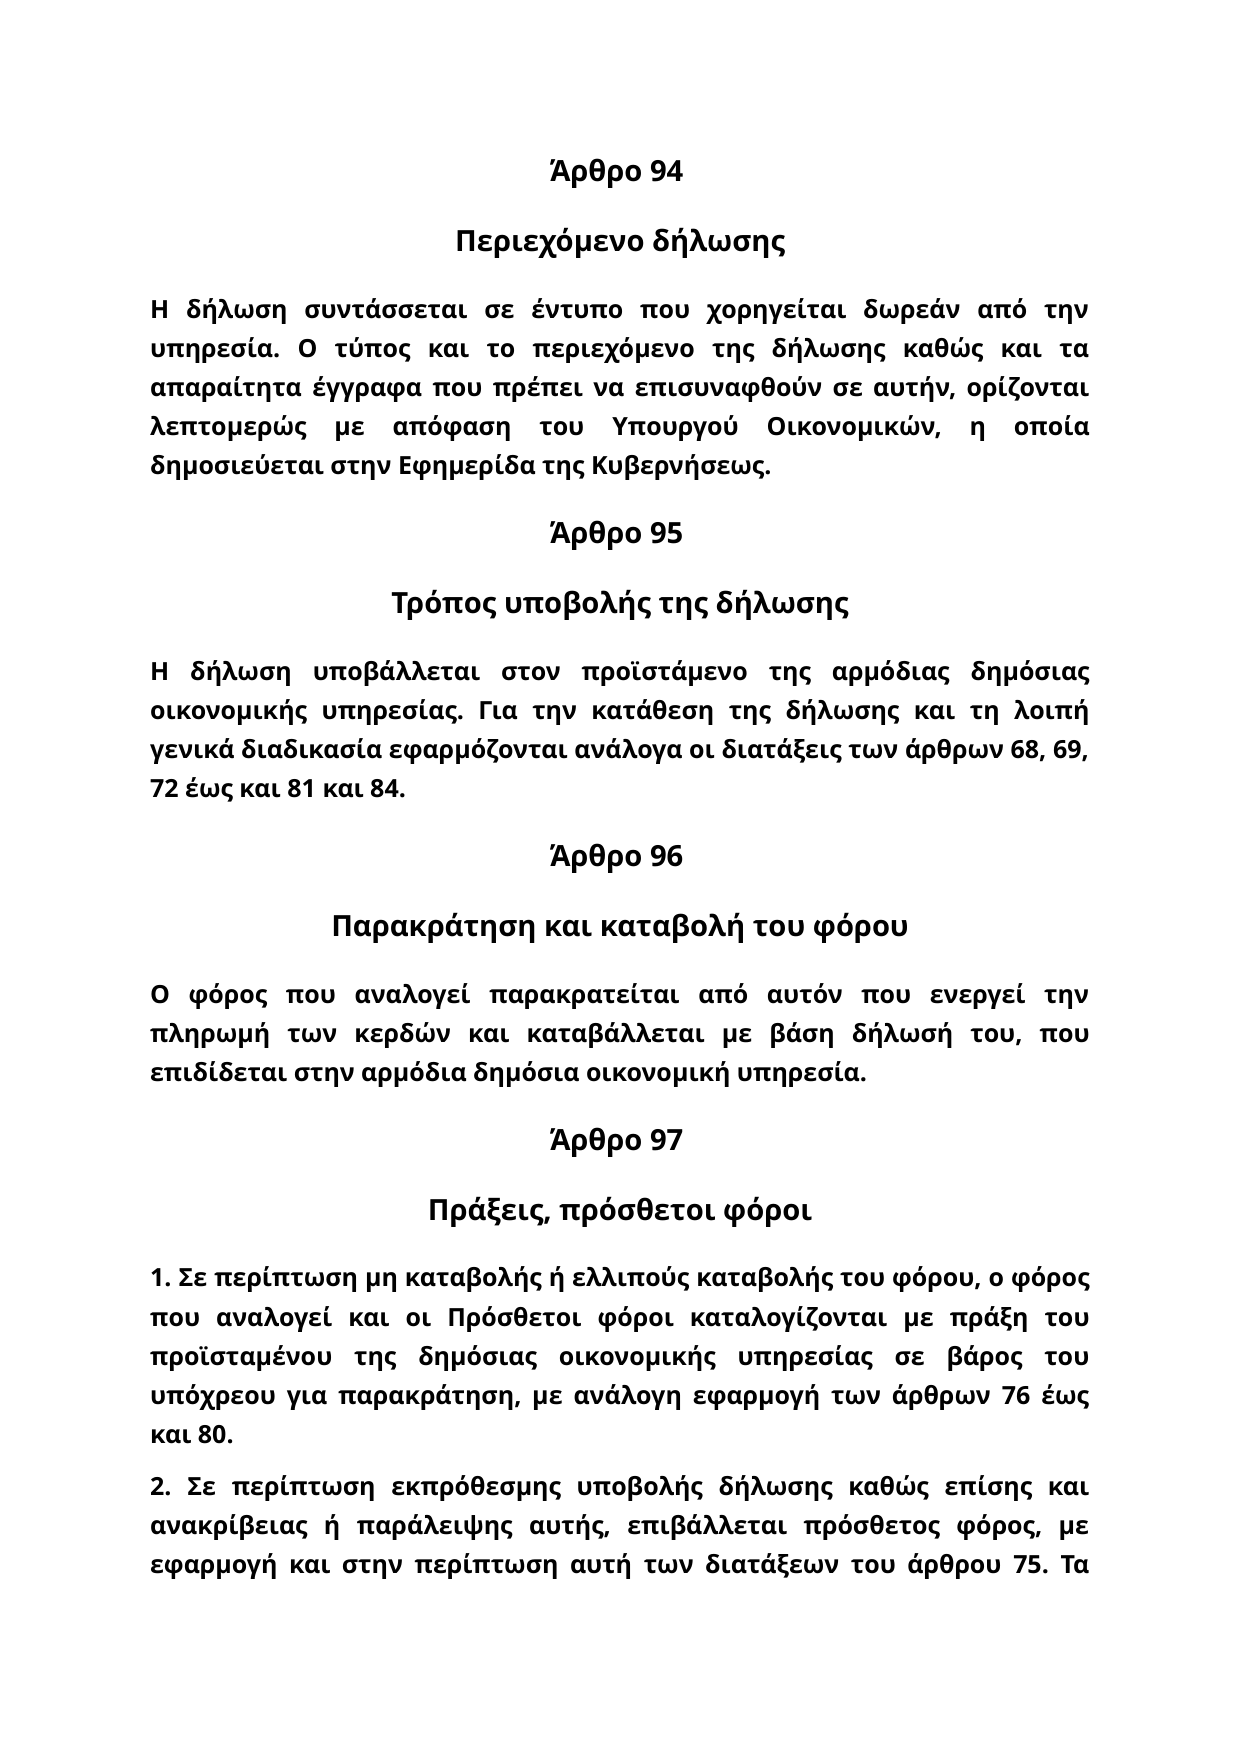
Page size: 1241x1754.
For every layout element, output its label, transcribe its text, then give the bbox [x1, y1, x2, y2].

subtitle Άρθρο 96 [150, 835, 1090, 875]
subtitle Πράξεις, πρόσθετοι φόροι [150, 1189, 1090, 1229]
subtitle Άρθρο 95 [150, 512, 1090, 552]
text Ο φόρος που αναλογεί παρακρατείται από αυτόν που ενεργεί την πληρωμή των κερδών και καταβάλλεται με βάση δήλωσή του, που επιδίδεται στην αρμόδια δημόσια οικονομική υπηρεσία. [150, 976, 1090, 1089]
subtitle Τρόπος υποβολής της δήλωσης [150, 583, 1090, 622]
text 2. Σε περίπτωση εκπρόθεσμης υποβολής δήλωσης καθώς επίσης και ανακρίβειας ή παράλειψης αυτής, επιβάλλεται πρόσθετος φόρος, με εφαρμογή και στην περίπτωση αυτή των διατάξεων του άρθρου 75. Τα [150, 1468, 1090, 1581]
text 1. Σε περίπτωση μη καταβολής ή ελλιπούς καταβολής του φόρου, ο φόρος που αναλογεί και οι Πρόσθετοι φόροι καταλογίζονται με πράξη του προϊσταμένου της δημόσιας οικονομικής υπηρεσίας σε βάρος του υπόχρεου για παρακράτηση, με ανάλογη εφαρμογή των άρθρων 76 έως και 80. [150, 1260, 1090, 1451]
text Η δήλωση υποβάλλεται στον προϊστάμενο της αρμόδιας δημόσιας οικονομικής υπηρεσίας. Για την κατάθεση της δήλωσης και τη λοιπή γενικά διαδικασία εφαρμόζονται ανάλογα οι διατάξεις των άρθρων 68, 69, 72 έως και 81 και 84. [150, 653, 1090, 805]
subtitle Άρθρο 97 [150, 1119, 1090, 1158]
subtitle Περιεχόμενο δήλωσης [150, 221, 1090, 260]
text Η δήλωση συντάσσεται σε έντυπο που χορηγείται δωρεάν από την υπηρεσία. Ο τύπος και το περιεχόμενο της δήλωσης καθώς και τα απαραίτητα έγγραφα που πρέπει να επισυναφθούν σε αυτήν, ορίζονται λεπτομερώς με απόφαση του Υπουργού Οικονομικών, η οποία δημοσιεύεται στην Εφημερίδα της Κυβερνήσεως. [150, 291, 1090, 482]
subtitle Παρακράτηση και καταβολή του φόρου [150, 906, 1090, 945]
subtitle Άρθρο 94 [150, 150, 1090, 190]
